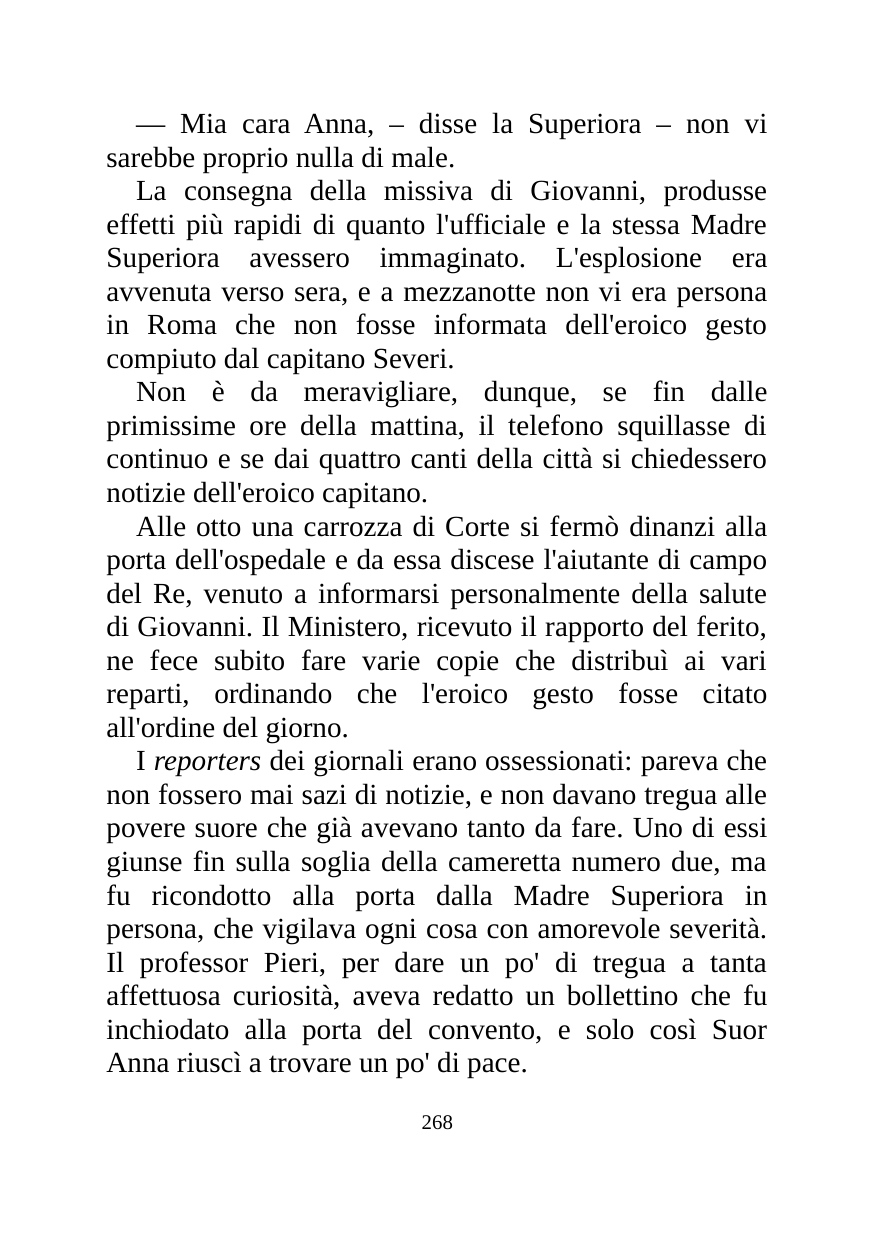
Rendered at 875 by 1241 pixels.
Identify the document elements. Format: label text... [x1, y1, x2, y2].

text Alle otto una carrozza di Corte si fermò dinanzi alla porta dell'ospedale e da essa discese l'aiutante di campo del Re, venuto a informarsi personalmente della salute di Giovanni. Il Ministero, ricevuto il rapporto del ferito, ne fece subito fare varie copie che distribuì ai vari reparti, ordinando che l'eroico gesto fosse citato all'ordine del giorno. [106, 509, 768, 743]
text La consegna della missiva di Giovanni, produsse effetti più rapidi di quanto l'ufficiale e la stessa Madre Superiora avessero immaginato. L'esplosione era avvenuta verso sera, e a mezzanotte non vi era persona in Roma che non fosse informata dell'eroico gesto compiuto dal capitano Severi. [106, 173, 768, 374]
text I reporters dei giornali erano ossessionati: pareva che non fossero mai sazi di notizie, e non davano tregua alle povere suore che già avevano tanto da fare. Uno di essi giunse fin sulla soglia della cameretta numero due, ma fu ricondotto alla porta dalla Madre Superiora in persona, che vigilava ogni cosa con amorevole severità. Il professor Pieri, per dare un po' di tregua a tanta affettuosa curiosità, aveva redatto un bollettino che fu inchiodato alla porta del convento, e solo così Suor Anna riuscì a trovare un po' di pace. [106, 743, 768, 1079]
text — Mia cara Anna, – disse la Superiora – non vi sarebbe proprio nulla di male. [106, 106, 768, 173]
text Non è da meravigliare, dunque, se fin dalle primissime ore della mattina, il telefono squillasse di continuo e se dai quattro canti della città si chiedessero notizie dell'eroico capitano. [106, 374, 768, 509]
